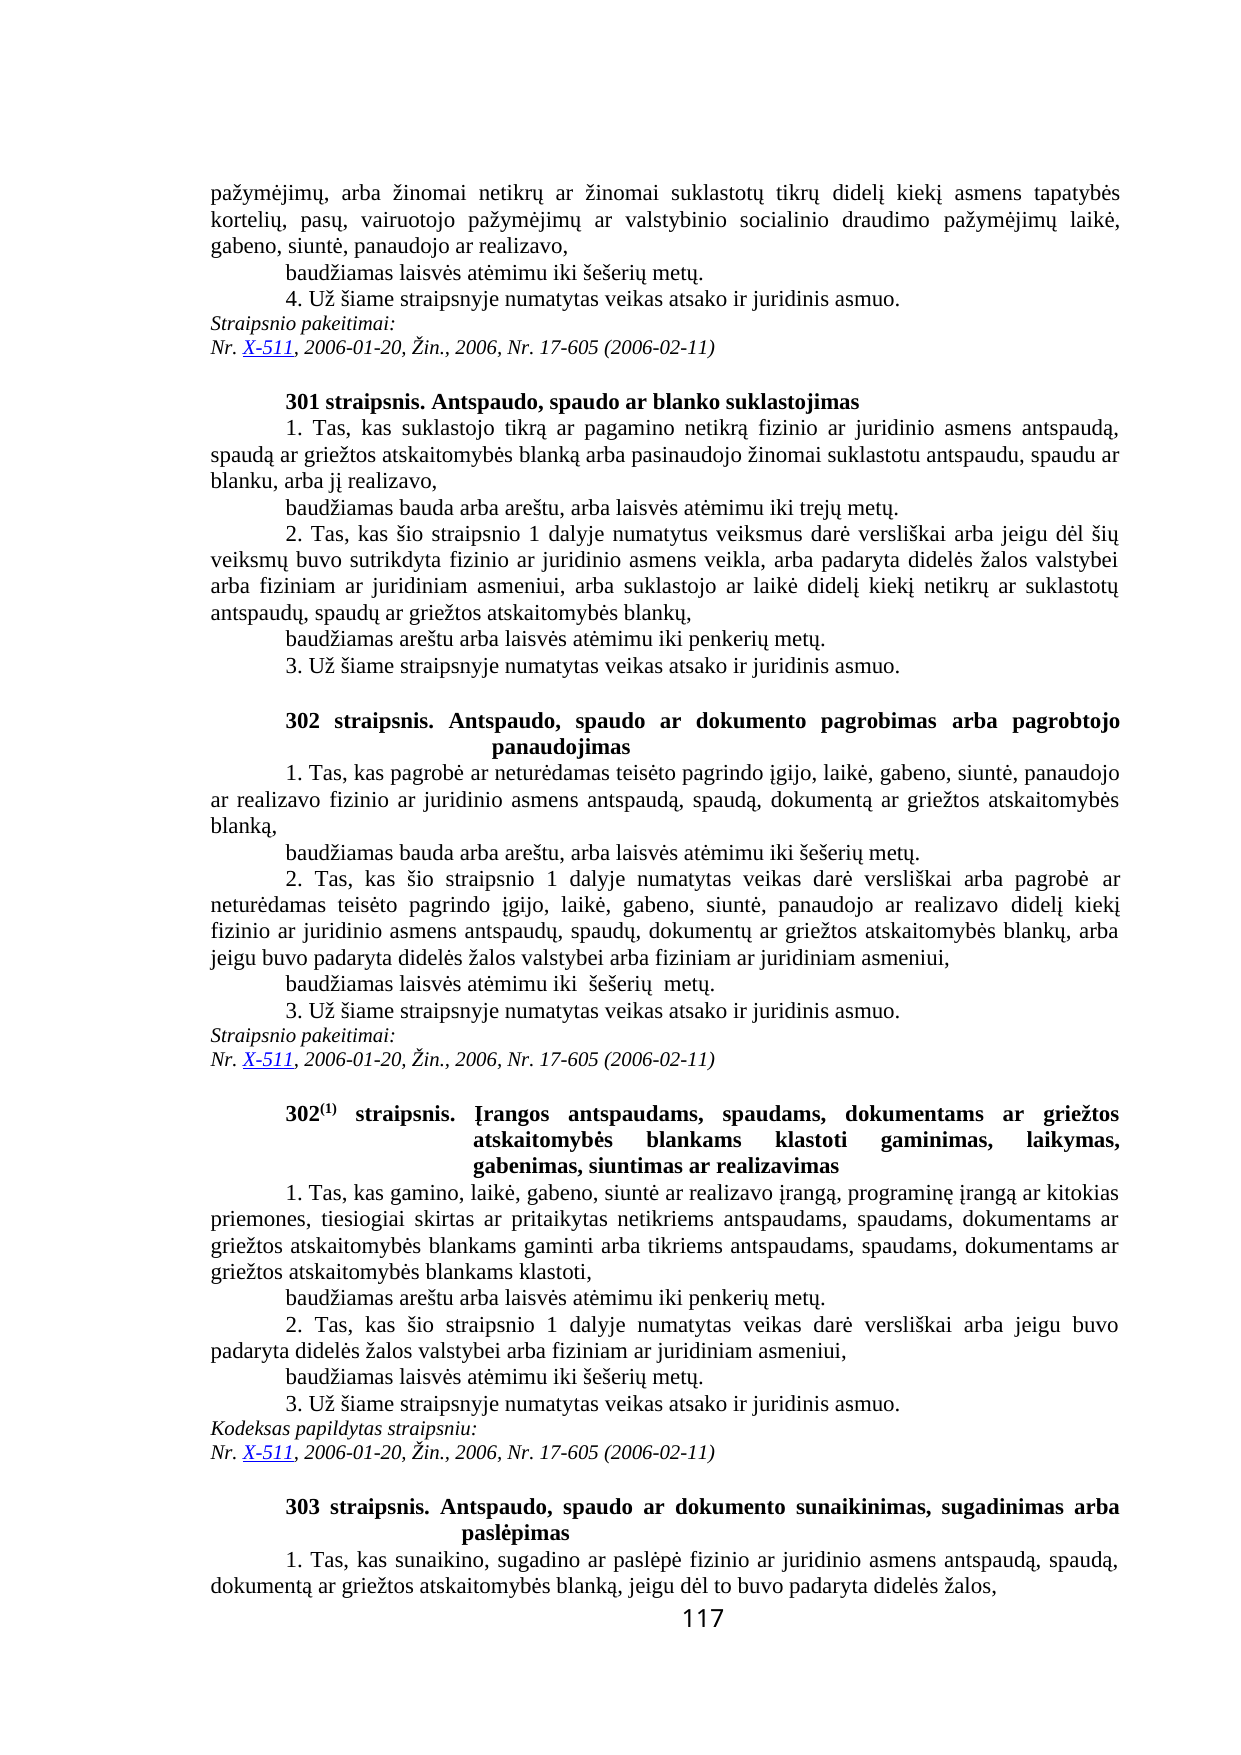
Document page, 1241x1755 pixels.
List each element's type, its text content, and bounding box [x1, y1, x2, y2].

text 2. Tas, kas šio straipsnio 1 dalyje numatytas veikas darė versliškai arba jeigu buvo padaryta didelės žalos valstybei arba fiziniam ar juridiniam asmeniui, [210, 1311, 1120, 1363]
text 3. Už šiame straipsnyje numatytas veikas atsako ir juridinis asmuo. [210, 652, 1120, 678]
text 1. Tas, kas suklastojo tikrą ar pagamino netikrą fizinio ar juridinio asmens antspaudą, spaudą ar griežtos atskaitomybės blanką arba pasinaudojo žinomai suklastotu antspaudu, spaudu ar blanku, arba jį realizavo, [210, 414, 1120, 493]
text 303 straipsnis. Antspaudo, spaudo ar dokumento sunaikinimas, sugadinimas arba paslėpimas [285, 1493, 1120, 1546]
text baudžiamas bauda arba areštu, arba laisvės atėmimu iki trejų metų. [210, 493, 1120, 520]
text Nr. X-511, 2006-01-20, Žin., 2006, Nr. 17-605 (2006-02-11) [210, 1440, 1120, 1464]
text baudžiamas laisvės atėmimu iki šešerių metų. [210, 258, 1120, 285]
text Nr. X-511, 2006-01-20, Žin., 2006, Nr. 17-605 (2006-02-11) [210, 335, 1120, 359]
text baudžiamas areštu arba laisvės atėmimu iki penkerių metų. [210, 625, 1120, 652]
text pažymėjimų, arba žinomai netikrų ar žinomai suklastotų tikrų didelį kiekį asmens tapatybės kortelių, pasų, vairuotojo pažymėjimų ar valstybinio socialinio draudimo pažymėjimų laikė, gabeno, siuntė, panaudojo ar realizavo, [210, 179, 1120, 258]
text baudžiamas laisvės atėmimu iki šešerių metų. [210, 1363, 1120, 1390]
text Kodeksas papildytas straipsniu: [210, 1416, 1120, 1440]
text Straipsnio pakeitimai: [210, 311, 1120, 335]
text 3. Už šiame straipsnyje numatytas veikas atsako ir juridinis asmuo. [210, 1390, 1120, 1416]
text 2. Tas, kas šio straipsnio 1 dalyje numatytus veiksmus darė versliškai arba jeigu dėl šių veiksmų buvo sutrikdyta fizinio ar juridinio asmens veikla, arba padaryta didelės žalos valstybei arba fiziniam ar juridiniam asmeniui, arba suklastojo ar laikė didelį kiekį netikrų ar suklastotų antspaudų, spaudų ar griežtos atskaitomybės blankų, [210, 520, 1120, 625]
text baudžiamas areštu arba laisvės atėmimu iki penkerių metų. [210, 1284, 1120, 1311]
text Straipsnio pakeitimai: [210, 1023, 1120, 1047]
text baudžiamas bauda arba areštu, arba laisvės atėmimu iki šešerių metų. [210, 838, 1120, 865]
text 2. Tas, kas šio straipsnio 1 dalyje numatytas veikas darė versliškai arba pagrobė ar neturėdamas teisėto pagrindo įgijo, laikė, gabeno, siuntė, panaudojo ar realizavo didelį kiekį fizinio ar juridinio asmens antspaudų, spaudų, dokumentų ar griežtos atskaitomybės blankų, arba jeigu buvo padaryta didelės žalos valstybei arba fiziniam ar juridiniam asmeniui, [210, 865, 1120, 970]
text 1. Tas, kas pagrobė ar neturėdamas teisėto pagrindo įgijo, laikė, gabeno, siuntė, panaudojo ar realizavo fizinio ar juridinio asmens antspaudą, spaudą, dokumentą ar griežtos atskaitomybės blanką, [210, 759, 1120, 838]
text 1. Tas, kas gamino, laikė, gabeno, siuntė ar realizavo įrangą, programinę įrangą ar kitokias priemones, tiesiogiai skirtas ar pritaikytas netikriems antspaudams, spaudams, dokumentams ar griežtos atskaitomybės blankams gaminti arba tikriems antspaudams, spaudams, dokumentams ar griežtos atskaitomybės blankams klastoti, [210, 1179, 1120, 1284]
text 1. Tas, kas sunaikino, sugadino ar paslėpė fizinio ar juridinio asmens antspaudą, spaudą, dokumentą ar griežtos atskaitomybės blanką, jeigu dėl to buvo padaryta didelės žalos, [210, 1546, 1120, 1598]
text Nr. X-511, 2006-01-20, Žin., 2006, Nr. 17-605 (2006-02-11) [210, 1047, 1120, 1071]
text 302 straipsnis. Antspaudo, spaudo ar dokumento pagrobimas arba pagrobtojo panaudojimas [285, 707, 1120, 759]
text 302(1) straipsnis. Įrangos antspaudams, spaudams, dokumentams ar griežtos atskaitomybės blankams klastoti gaminimas, laikymas, gabenimas, siuntimas ar realizavimas [285, 1100, 1120, 1179]
text 4. Už šiame straipsnyje numatytas veikas atsako ir juridinis asmuo. [210, 285, 1120, 311]
text 3. Už šiame straipsnyje numatytas veikas atsako ir juridinis asmuo. [210, 997, 1120, 1023]
text baudžiamas laisvės atėmimu iki šešerių metų. [210, 970, 1120, 997]
text 301 straipsnis. Antspaudo, spaudo ar blanko suklastojimas [210, 388, 1120, 414]
